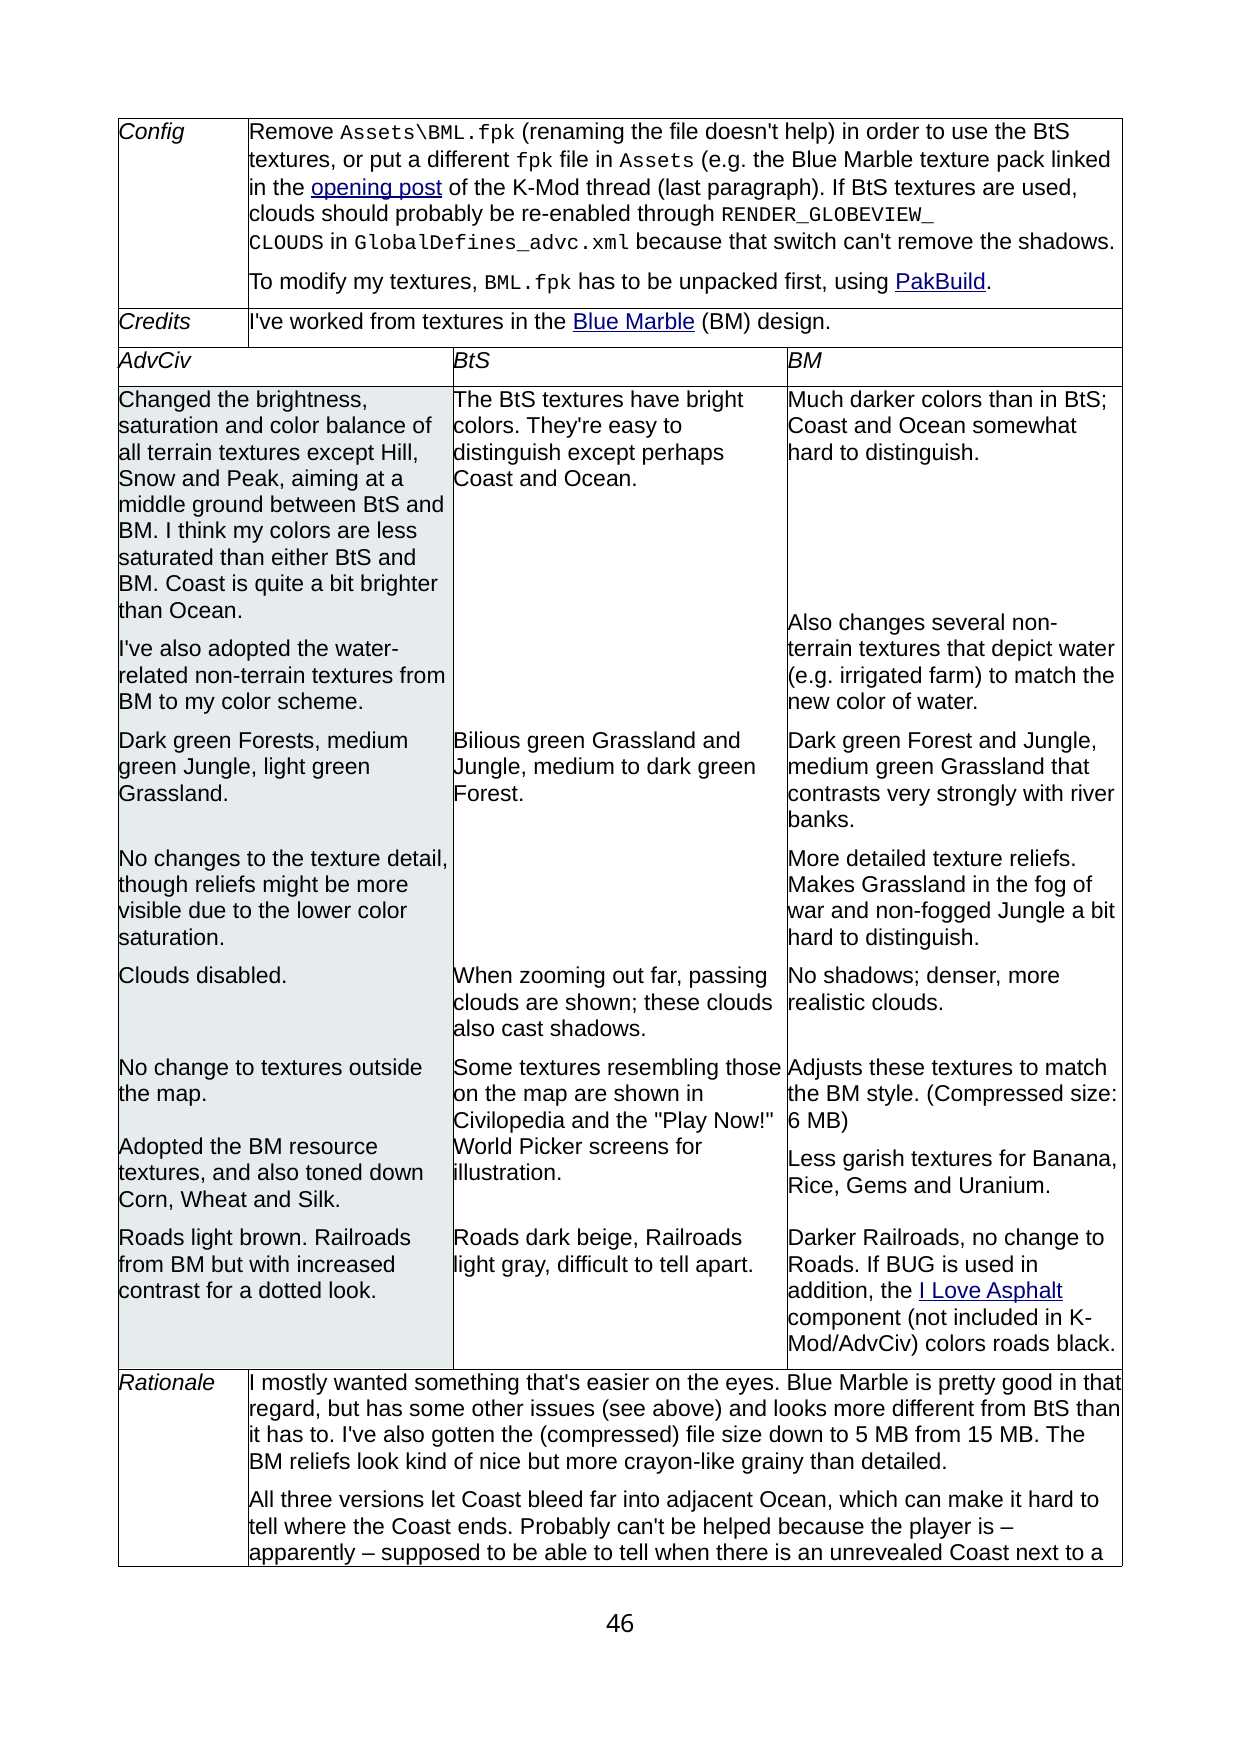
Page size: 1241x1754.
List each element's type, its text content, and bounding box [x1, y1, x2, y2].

table_cell Changed the brightness, saturation and color balance of all terrain textures except Hill, Snow and Peak, aiming at a middle ground between BtS and BM. I think my colors are less saturated than either BtS and BM. Coast is quite a bit brighter than Ocean. I've also adopted the water-related non-terrain textures from BM to my color scheme. Dark green Forests, medium green Jungle, light green Grassland. No changes to the texture detail, though reliefs might be more visible due to the lower color saturation. Clouds disabled. No change to textures outside the map. Adopted the BM resource textures, and also toned down Corn, Wheat and Silk. Roads light brown. Railroads from BM but with increased contrast for a dotted look. [119, 387, 453, 1368]
table_cell Remove Assets\BML.fpk (renaming the file doesn't help) in order to use the BtS textures, or put a different fpk file in Assets (e.g. the Blue Marble texture pack linked in the opening post of the K-Mod thread (last paragraph). If BtS textures are used, clouds should probably be re-enabled through RENDER_GLOBEVIEW_ CLOUDS in GlobalDefines_advc.xml because that switch can't remove the shadows. To modify my textures, BML.fpk has to be unpacked first, using PakBuild. [249, 119, 1122, 308]
table_cell BM [788, 348, 1122, 386]
table_cell Config [119, 119, 248, 308]
table_cell BtS [454, 348, 787, 386]
table_cell AdvCiv [119, 348, 453, 386]
table_cell Much darker colors than in BtS; Coast and Ocean somewhat hard to distinguish. Also changes several non-terrain textures that depict water (e.g. irrigated farm) to match the new color of water. Dark green Forest and Jungle, medium green Grassland that contrasts very strongly with river banks. More detailed texture reliefs. Makes Grassland in the fog of war and non-fogged Jungle a bit hard to distinguish. No shadows; denser, more realistic clouds. Adjusts these textures to match the BM style. (Compressed size: 6 MB) Less garish textures for Banana, Rice, Gems and Uranium. Darker Railroads, no change to Roads. If BUG is used in addition, the I Love Asphalt component (not included in K-Mod/AdvCiv) colors roads black. [788, 387, 1122, 1368]
table_cell I've worked from textures in the Blue Marble (BM) design. [249, 309, 1122, 347]
table_cell Rationale [119, 1370, 248, 1566]
table_cell Credits [119, 309, 248, 347]
table_cell I mostly wanted something that's easier on the eyes. Blue Marble is pretty good in that regard, but has some other issues (see above) and looks more different from BtS than it has to. I've also gotten the (compressed) file size down to 5 MB from 15 MB. The BM reliefs look kind of nice but more crayon-like grainy than detailed. All three versions let Coast bleed far into adjacent Ocean, which can make it hard to tell where the Coast ends. Probably can't be helped because the player is – apparently – supposed to be able to tell when there is an unrevealed Coast next to a [249, 1370, 1122, 1566]
table_cell The BtS textures have bright colors. They're easy to distinguish except perhaps Coast and Ocean. Bilious green Grassland and Jungle, medium to dark green Forest. When zooming out far, passing clouds are shown; these clouds also cast shadows. Some textures resembling those on the map are shown in Civilopedia and the "Play Now!" World Picker screens for illustration. Roads dark beige, Railroads light gray, difficult to tell apart. [454, 387, 787, 1368]
